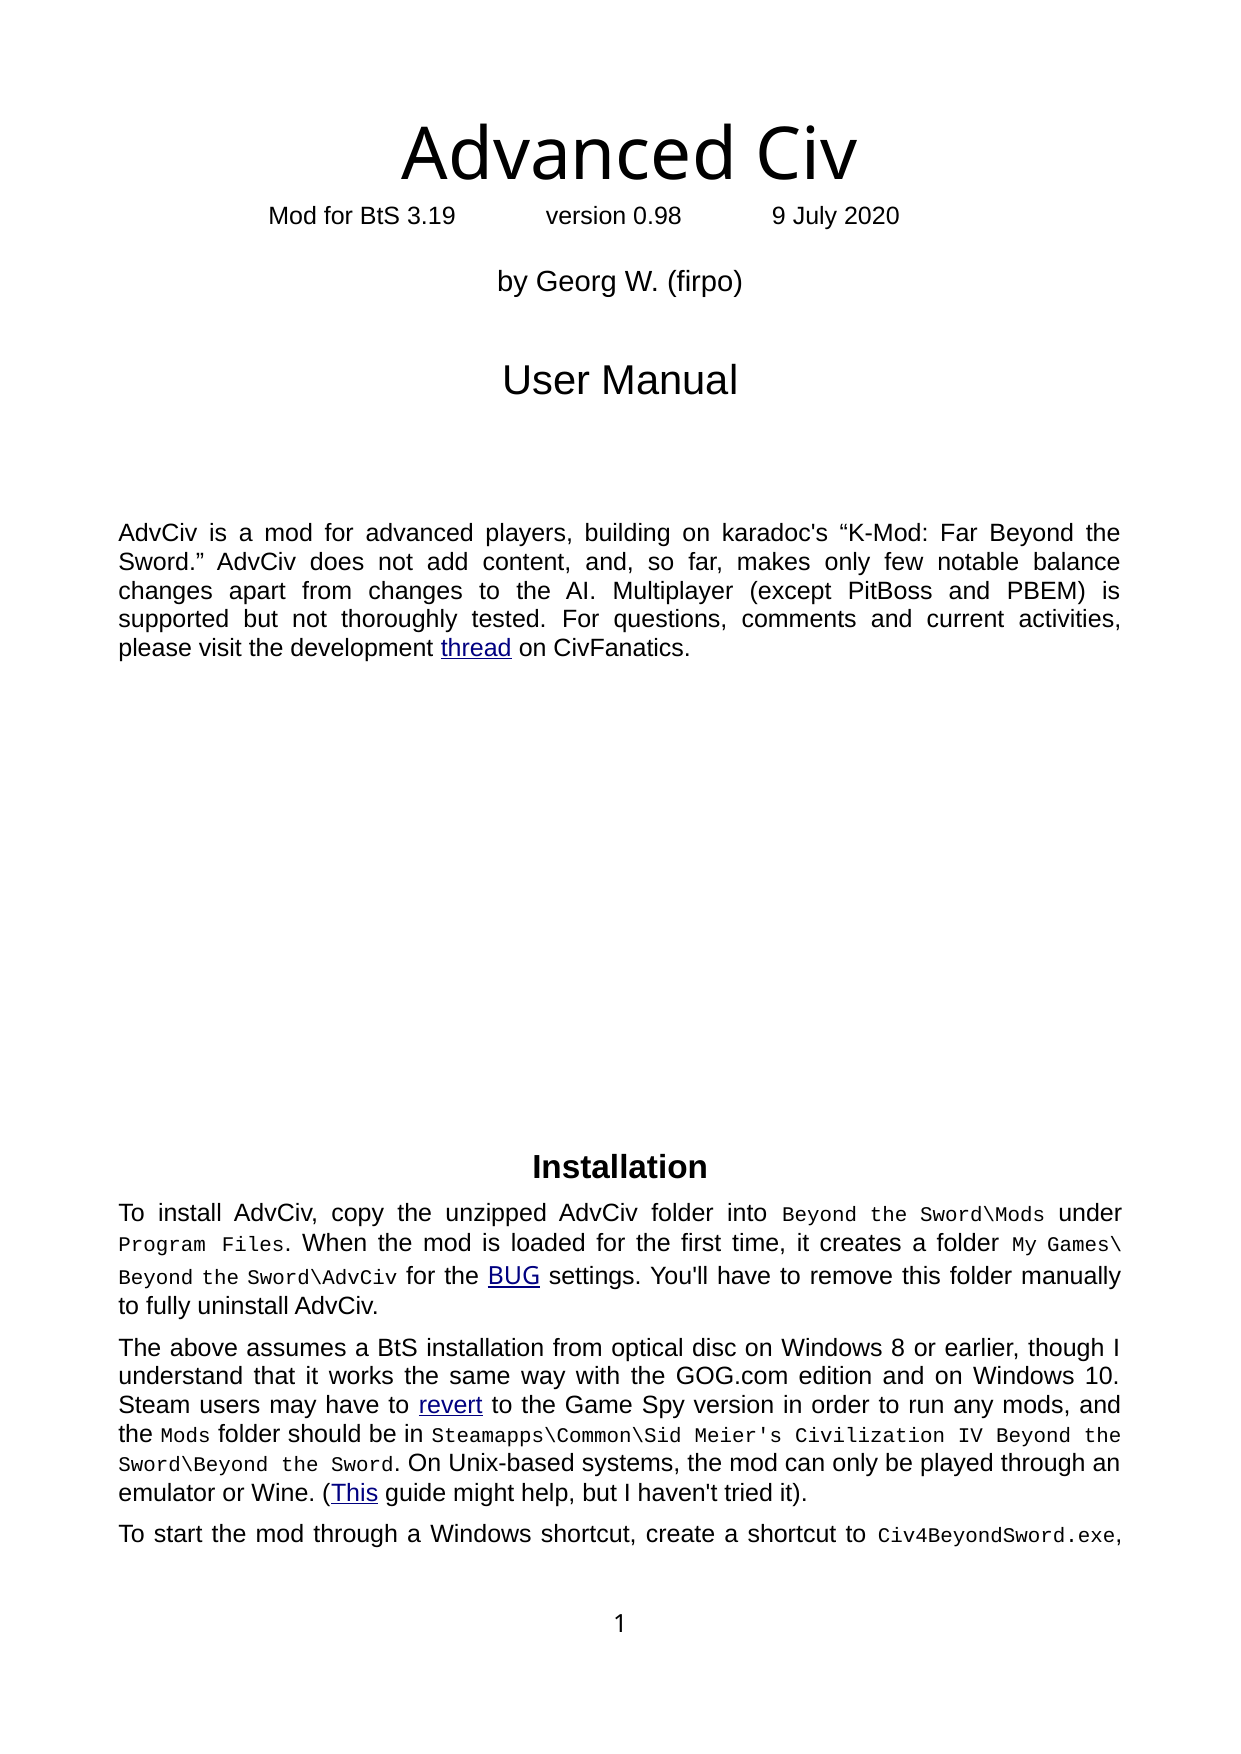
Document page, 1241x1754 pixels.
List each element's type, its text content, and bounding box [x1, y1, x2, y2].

text To install AdvCiv, copy the unzipped AdvCiv folder into Beyond the Sword\Mods under Program Files. When the mod is loaded for the first time, it creates a folder My Games\Beyond the Sword\AdvCiv for the BUG settings. You'll have to remove this folder manually to fully uninstall AdvCiv. [118, 1198, 1122, 1320]
text The above assumes a BtS installation from optical disc on Windows 8 or earlier, though I understand that it works the same way with the GOG.com edition and on Windows 10. Steam users may have to revert to the Game Spy version in order to run any mods, and the Mods folder should be in Steamapps\Common\Sid Meier's Civilization IV Beyond the Sword\Beyond the Sword. On Unix-based systems, the mod can only be played through an emulator or Wine. (This guide might help, but I haven't tried it). [118, 1332, 1122, 1507]
text Mod for BtS 3.19 version 0.98 9 July 2020 [118, 201, 1122, 229]
text AdvCiv is a mod for advanced players, building on karadoc's “K-Mod: Far Beyond the Sword.” AdvCiv does not add content, and, so far, makes only few notable balance changes apart from changes to the AI. Multiplayer (except PitBoss and PBEM) is supported but not thoroughly tested. For questions, comments and current activities, please visit the development thread on CivFanatics. [118, 518, 1122, 662]
text Advanced Civ [118, 118, 1122, 195]
text User Manual [118, 355, 1122, 403]
subtitle Installation [118, 1147, 1122, 1185]
text by Georg W. (firpo) [118, 264, 1122, 298]
text To start the mod through a Windows shortcut, create a shortcut to Civ4BeyondSword.exe, [118, 1519, 1122, 1549]
